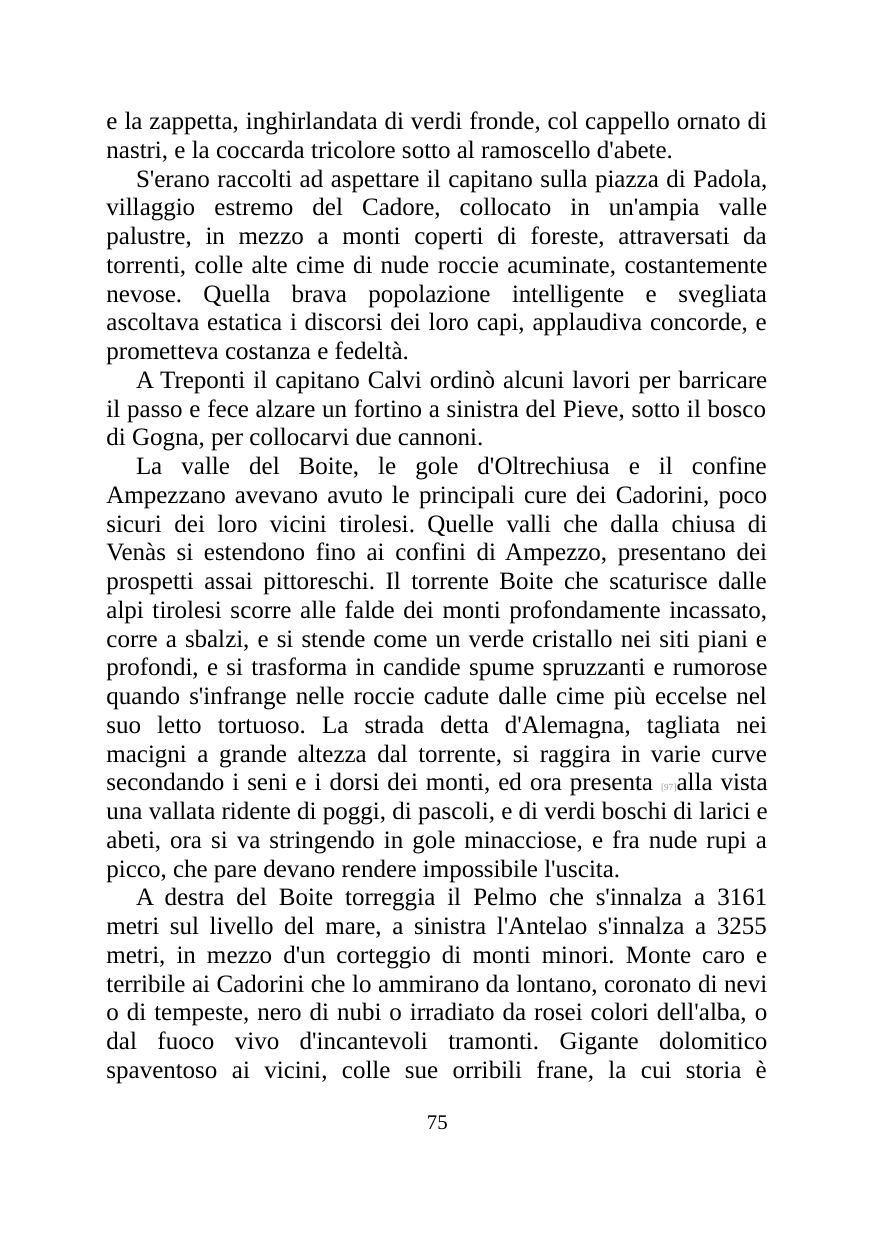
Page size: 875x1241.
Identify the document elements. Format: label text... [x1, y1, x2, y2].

text A Treponti il capitano Calvi ordinò alcuni lavori per barricare il passo e fece alzare un fortino a sinistra del Pieve, sotto il bosco di Gogna, per collocarvi due cannoni. [106, 365, 768, 451]
text e la zappetta, inghirlandata di verdi fronde, col cappello ornato di nastri, e la coccarda tricolore sotto al ramoscello d'abete. [106, 106, 768, 164]
text A destra del Boite torreggia il Pelmo che s'innalza a 3161 metri sul livello del mare, a sinistra l'Antelao s'innalza a 3255 metri, in mezzo d'un corteggio di monti minori. Monte caro e terribile ai Cadorini che lo ammirano da lontano, coronato di nevi o di tempeste, nero di nubi o irradiato da rosei colori dell'alba, o dal fuoco vivo d'incantevoli tramonti. Gigante dolomitico spaventoso ai vicini, colle sue orribili frane, la cui storia è [106, 882, 768, 1084]
text S'erano raccolti ad aspettare il capitano sulla piazza di Padola, villaggio estremo del Cadore, collocato in un'ampia valle palustre, in mezzo a monti coperti di foreste, attraversati da torrenti, colle alte cime di nude roccie acuminate, costantemente nevose. Quella brava popolazione intelligente e svegliata ascoltava estatica i discorsi dei loro capi, applaudiva concorde, e prometteva costanza e fedeltà. [106, 164, 768, 365]
text La valle del Boite, le gole d'Oltrechiusa e il confine Ampezzano avevano avuto le principali cure dei Cadorini, poco sicuri dei loro vicini tirolesi. Quelle valli che dalla chiusa di Venàs si estendono fino ai confini di Ampezzo, presentano dei prospetti assai pittoreschi. Il torrente Boite che scaturisce dalle alpi tirolesi scorre alle falde dei monti profondamente incassato, corre a sbalzi, e si stende come un verde cristallo nei siti piani e profondi, e si trasforma in candide spume spruzzanti e rumorose quando s'infrange nelle roccie cadute dalle cime più eccelse nel suo letto tortuoso. La strada detta d'Alemagna, tagliata nei macigni a grande altezza dal torrente, si raggira in varie curve secondando i seni e i dorsi dei monti, ed ora presenta [97]alla vista una vallata ridente di poggi, di pascoli, e di verdi boschi di larici e abeti, ora si va stringendo in gole minacciose, e fra nude rupi a picco, che pare devano rendere impossibile l'uscita. [106, 451, 768, 882]
